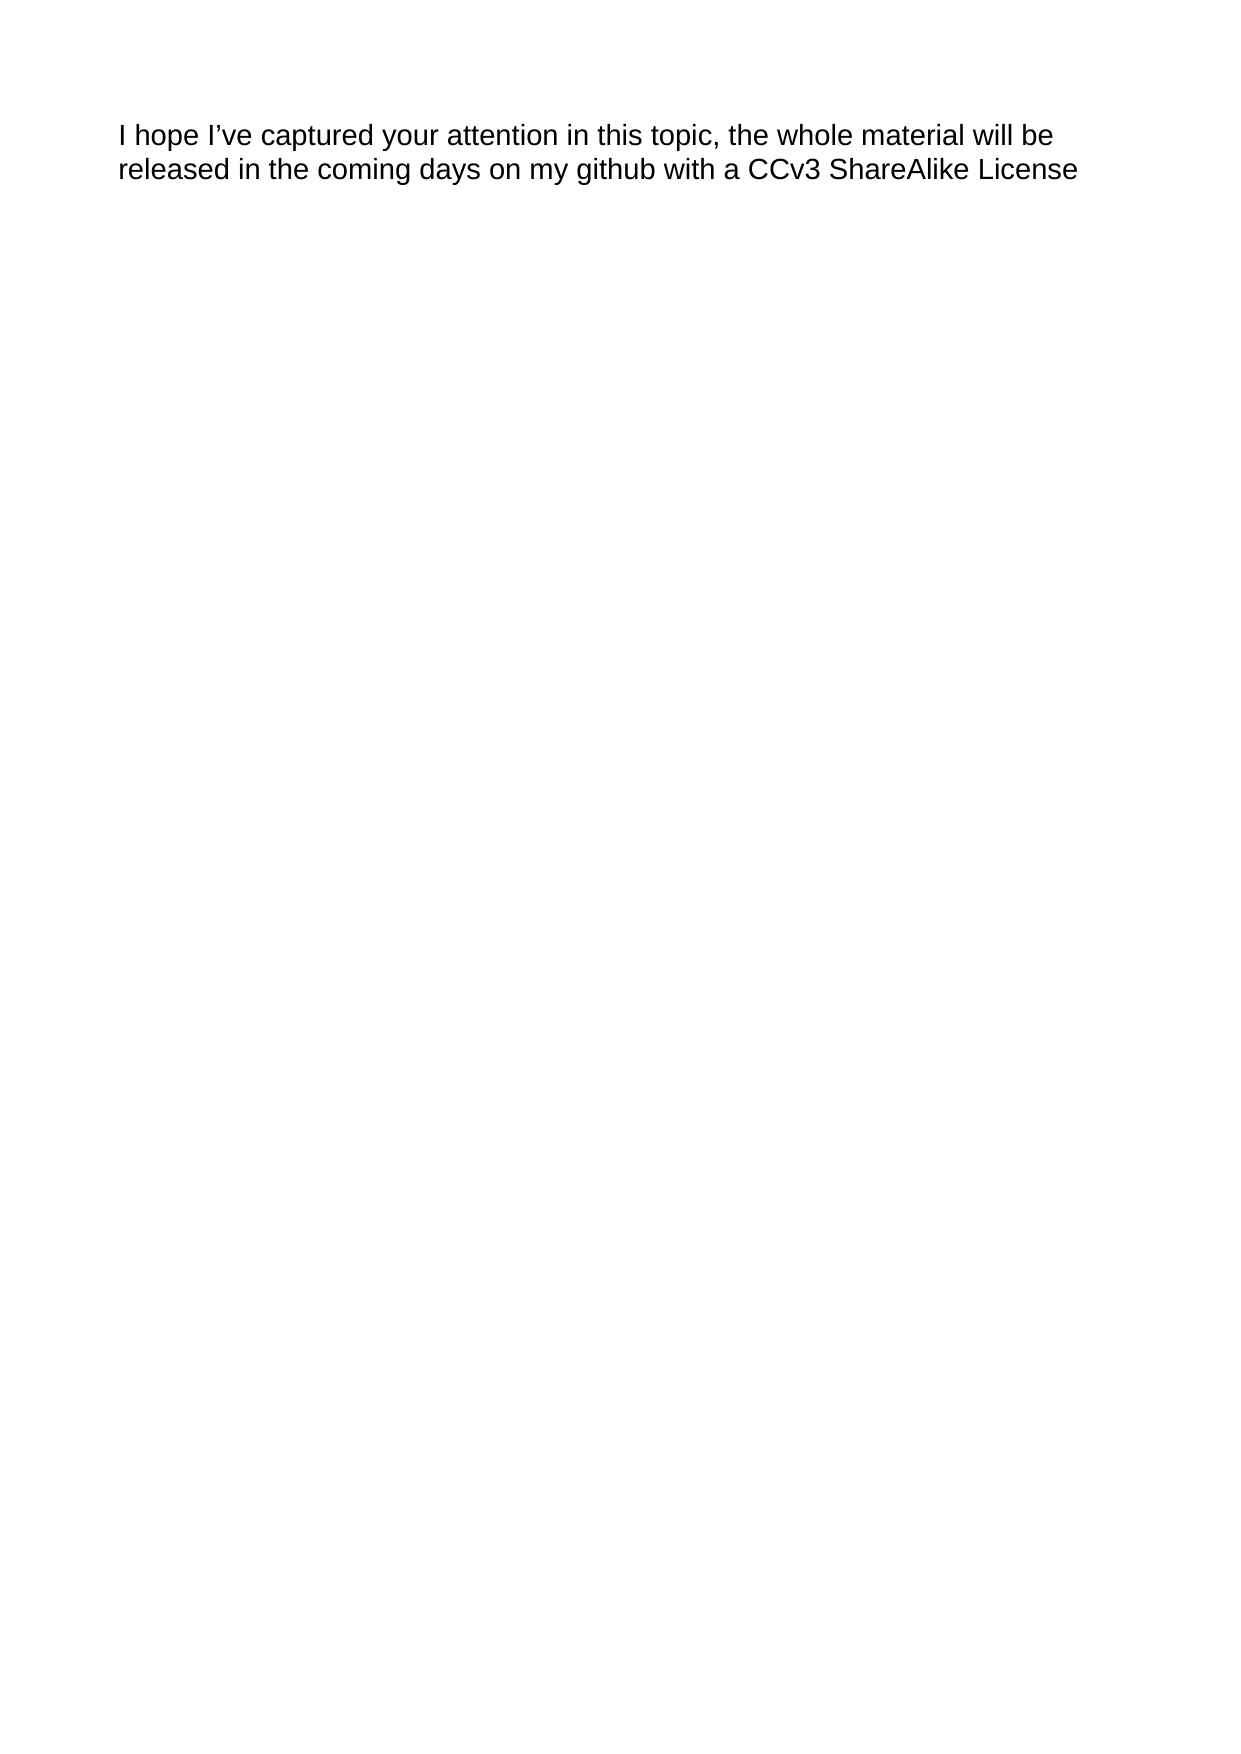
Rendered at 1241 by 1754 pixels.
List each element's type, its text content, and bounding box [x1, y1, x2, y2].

text I hope I’ve captured your attention in this topic, the whole material will be released in the coming days on my github with a CCv3 ShareAlike License [118, 118, 1122, 185]
